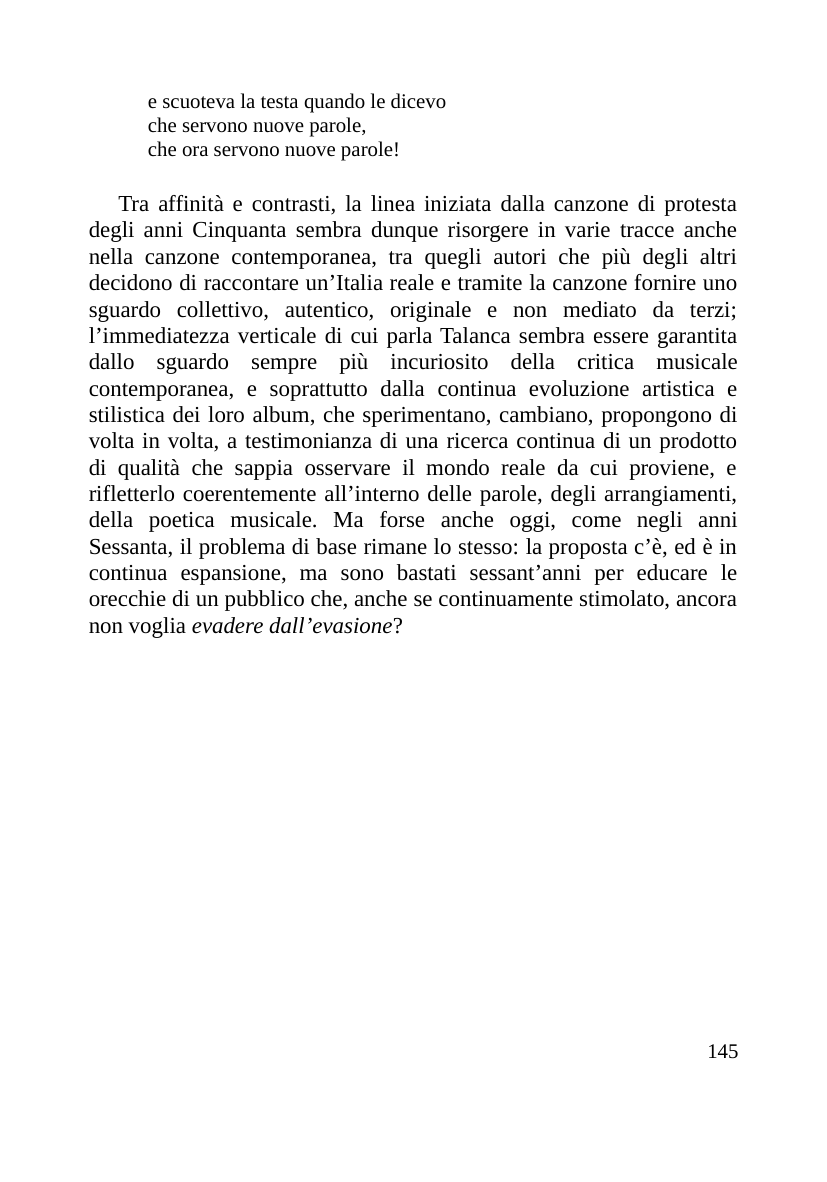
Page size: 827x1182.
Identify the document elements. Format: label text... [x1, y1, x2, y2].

text e scuoteva la testa quando le dicevo che servono nuove parole, che ora servono nuove parole! [148, 88, 679, 161]
text Tra affinità e contrasti, la linea iniziata dalla canzone di protesta degli anni Cinquanta sembra dunque risorgere in varie tracce anche nella canzone contemporanea, tra quegli autori che più degli altri decidono di raccontare un’Italia reale e tramite la canzone fornire uno sguardo collettivo, autentico, originale e non mediato da terzi; l’immediatezza verticale di cui parla Talanca sembra essere garantita dallo sguardo sempre più incuriosito della critica musicale contemporanea, e soprattutto dalla continua evoluzione artistica e stilistica dei loro album, che sperimentano, cambiano, propongono di volta in volta, a testimonianza di una ricerca continua di un prodotto di qualità che sappia osservare il mondo reale da cui proviene, e rifletterlo coerentemente all’interno delle parole, degli arrangiamenti, della poetica musicale. Ma forse anche oggi, come negli anni Sessanta, il problema di base rimane lo stesso: la proposta c’è, ed è in continua espansione, ma sono bastati sessant’anni per educare le orecchie di un pubblico che, anche se continuamente stimolato, ancora non voglia evadere dall’evasione? [88, 190, 738, 638]
